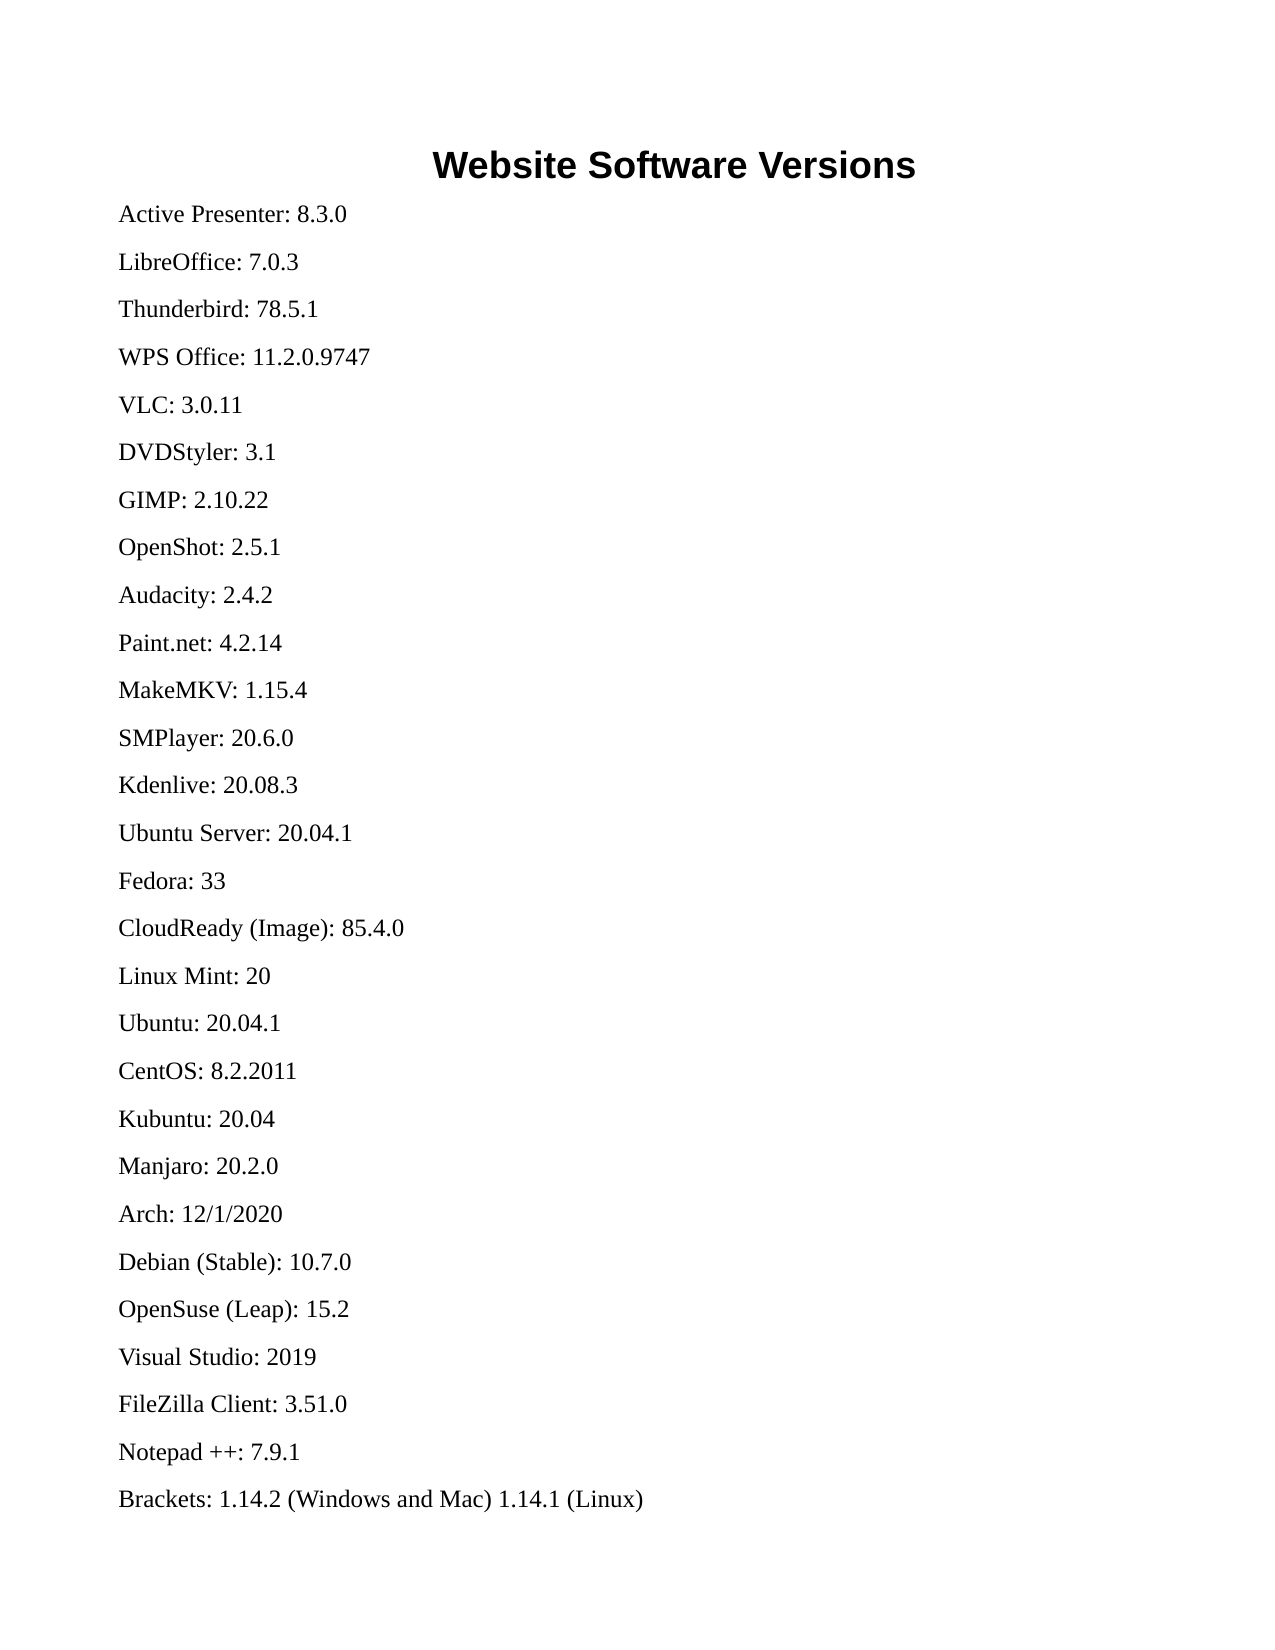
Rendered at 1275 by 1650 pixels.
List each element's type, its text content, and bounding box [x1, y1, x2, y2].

text Thunderbird: 78.5.1 [118, 294, 1157, 323]
text Visual Studio: 2019 [118, 1342, 1157, 1371]
text WPS Office: 11.2.0.9747 [118, 342, 1157, 371]
subtitle Website Software Versions [118, 143, 1157, 187]
text Linux Mint: 20 [118, 961, 1157, 990]
text CloudReady (Image): 85.4.0 [118, 913, 1157, 942]
text Paint.net: 4.2.14 [118, 628, 1157, 656]
text Active Presenter: 8.3.0 [118, 199, 1157, 228]
text FileZilla Client: 3.51.0 [118, 1389, 1157, 1418]
text Kubuntu: 20.04 [118, 1104, 1157, 1132]
text Kdenlive: 20.08.3 [118, 771, 1157, 799]
text OpenShot: 2.5.1 [118, 532, 1157, 561]
text Ubuntu Server: 20.04.1 [118, 818, 1157, 847]
text MakeMKV: 1.15.4 [118, 675, 1157, 704]
text Ubuntu: 20.04.1 [118, 1008, 1157, 1037]
text CentOS: 8.2.2011 [118, 1056, 1157, 1085]
text Fedora: 33 [118, 866, 1157, 894]
text Brackets: 1.14.2 (Windows and Mac) 1.14.1 (Linux) [118, 1484, 1157, 1513]
text DVDStyler: 3.1 [118, 437, 1157, 466]
text VLC: 3.0.11 [118, 390, 1157, 418]
text Manjaro: 20.2.0 [118, 1151, 1157, 1180]
text GIMP: 2.10.22 [118, 485, 1157, 514]
text OpenSuse (Leap): 15.2 [118, 1294, 1157, 1323]
text SMPlayer: 20.6.0 [118, 723, 1157, 752]
text Notepad ++: 7.9.1 [118, 1437, 1157, 1466]
text Arch: 12/1/2020 [118, 1199, 1157, 1228]
text Audacity: 2.4.2 [118, 580, 1157, 609]
text LibreOffice: 7.0.3 [118, 247, 1157, 276]
text Debian (Stable): 10.7.0 [118, 1247, 1157, 1275]
